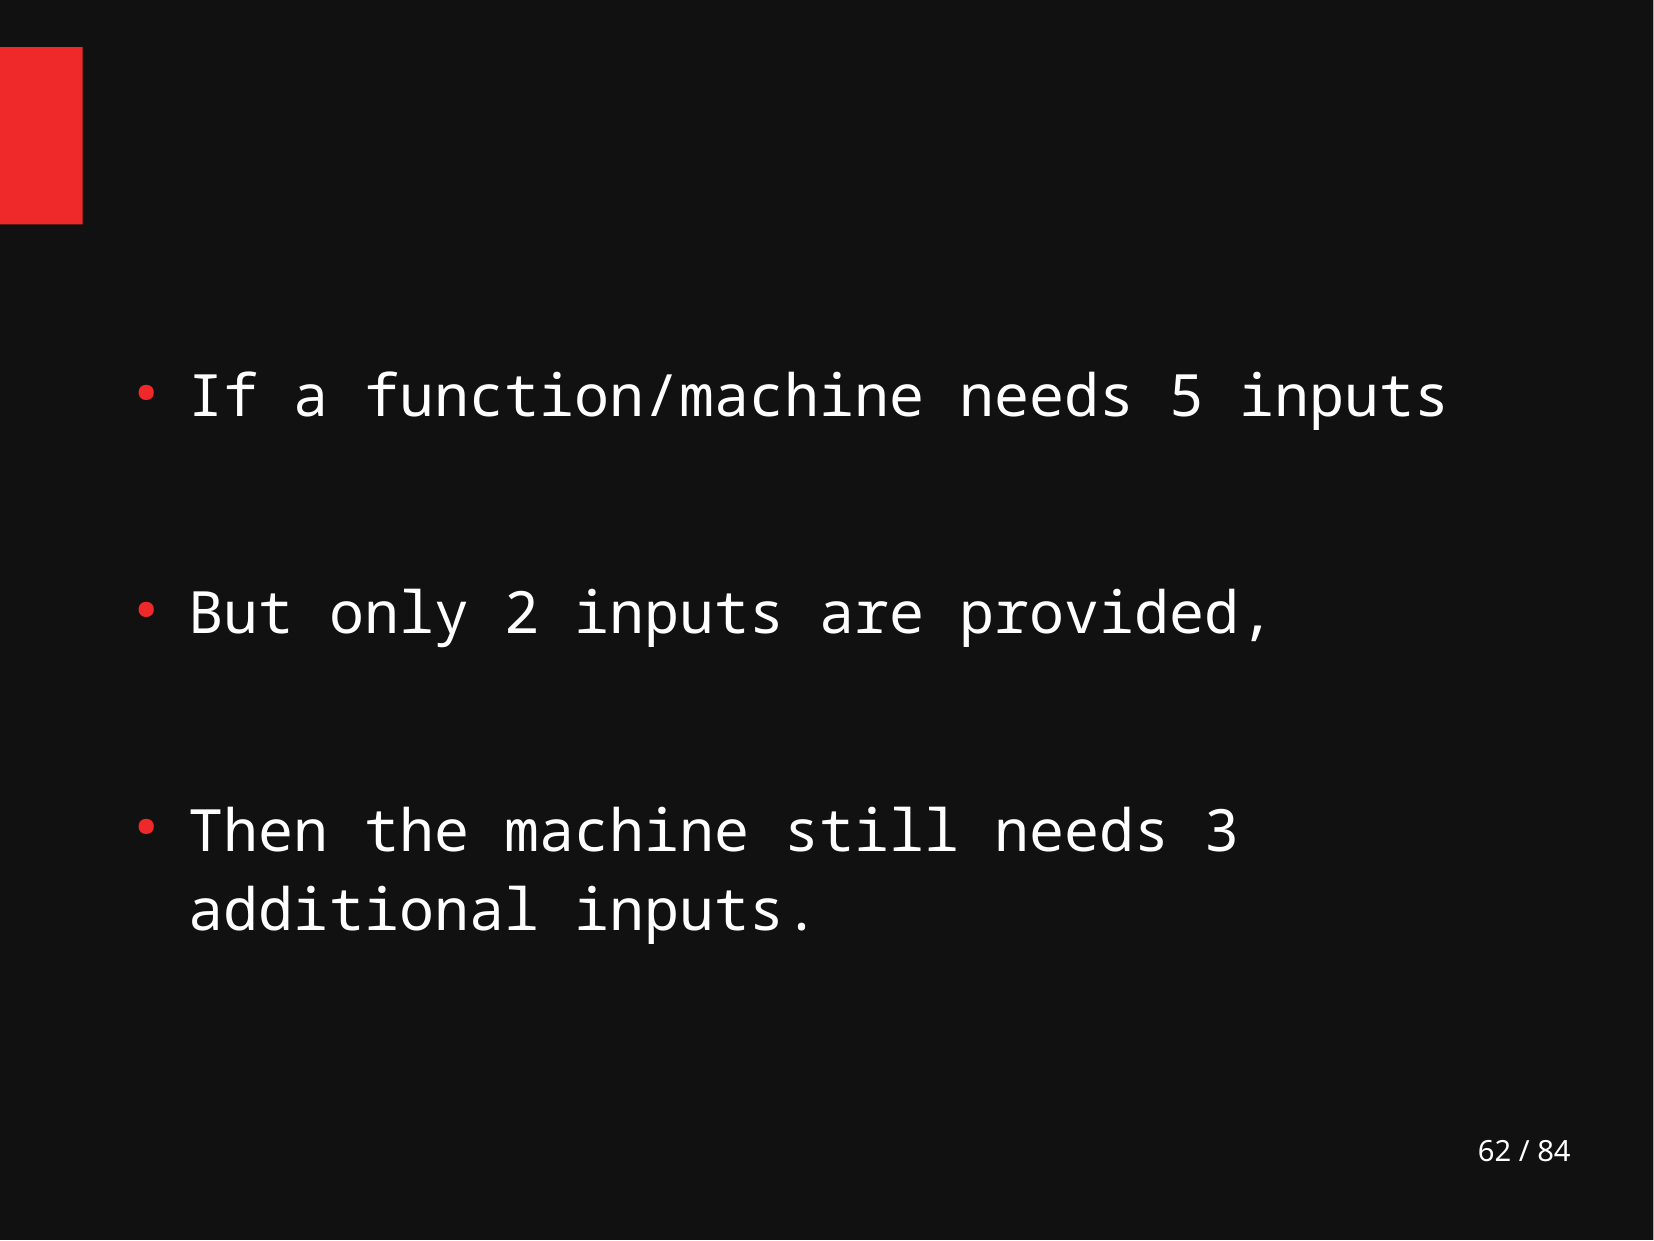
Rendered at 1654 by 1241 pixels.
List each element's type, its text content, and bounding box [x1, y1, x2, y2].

list If a function/machine needs 5 inputs But only 2 inputs are provided, Then the machine still needs 3 additional inputs. [118, 354, 1536, 1074]
